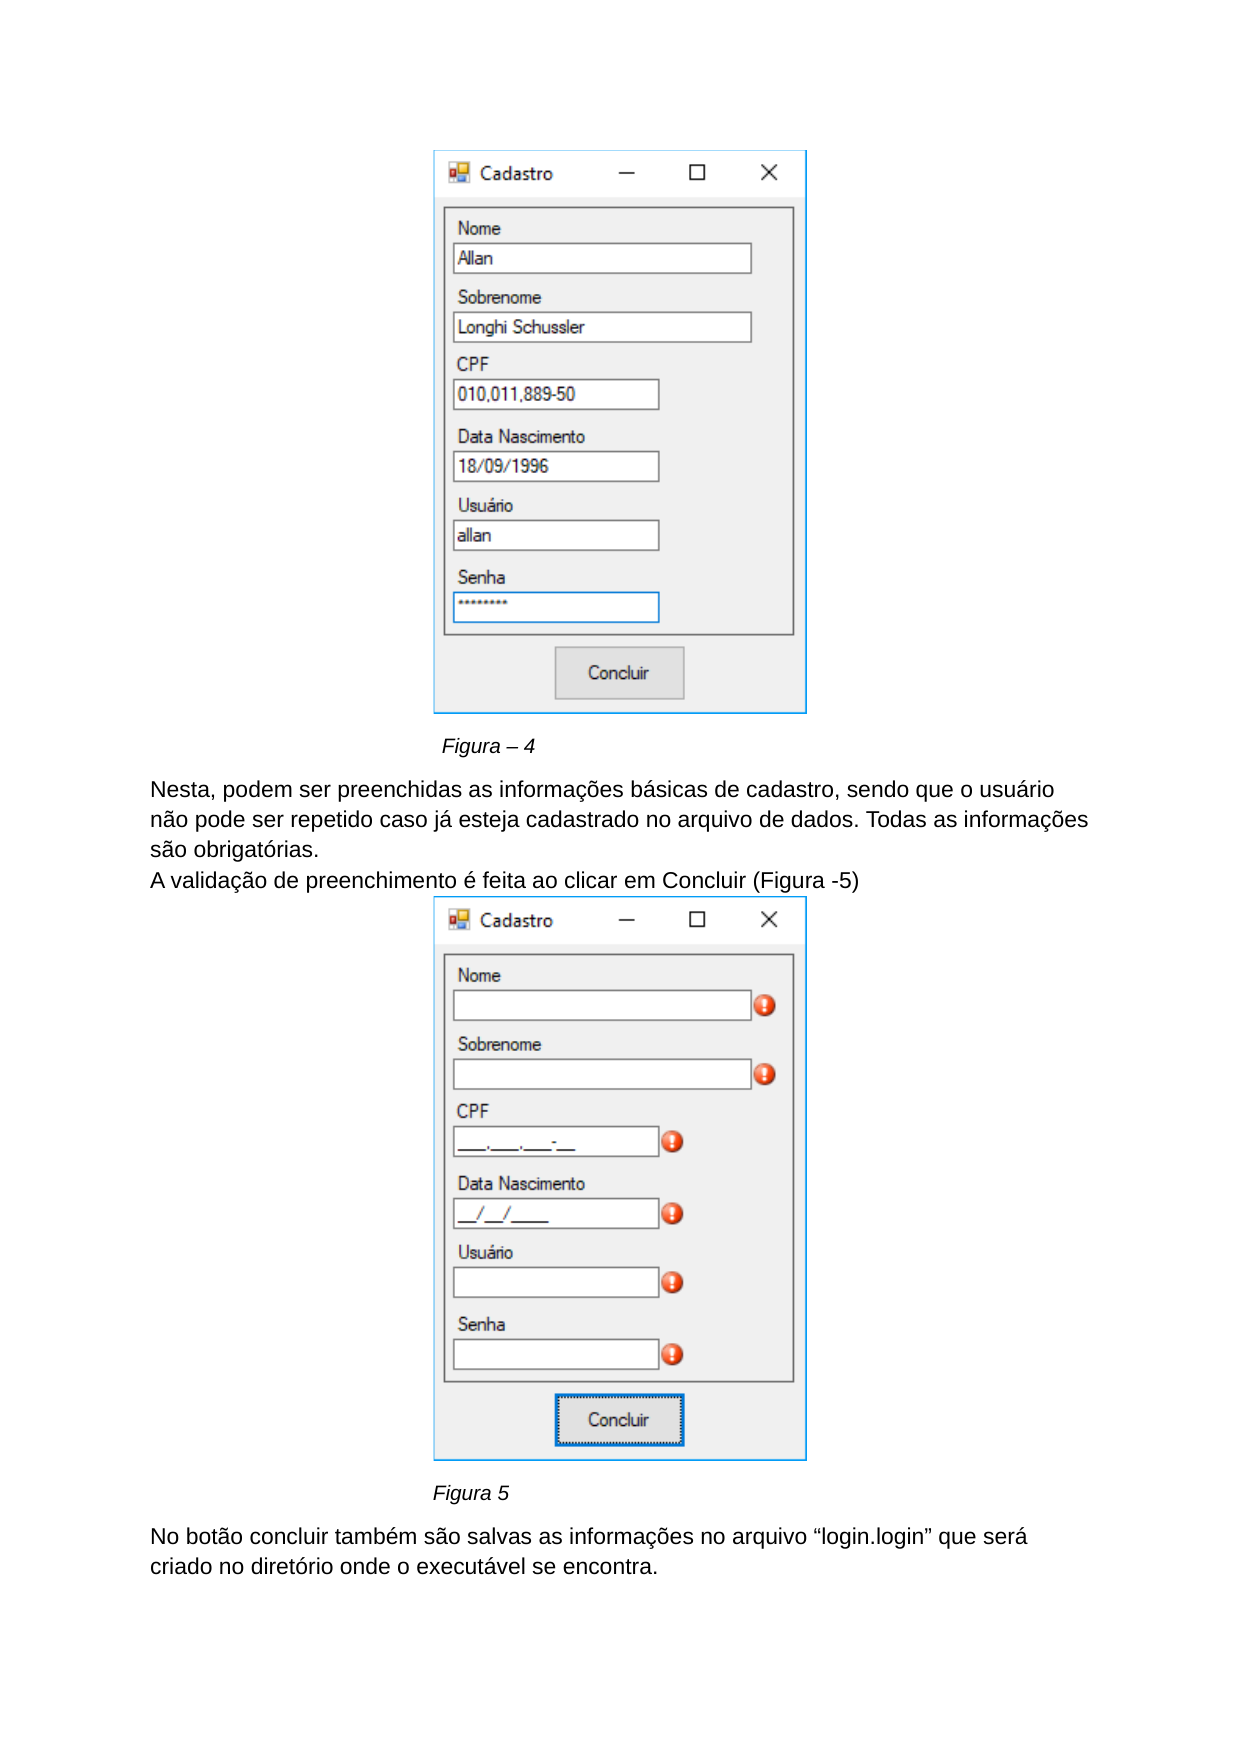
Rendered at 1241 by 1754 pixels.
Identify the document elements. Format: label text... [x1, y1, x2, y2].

text No botão concluir também são salvas as informações no arquivo “login.login” que será criado no diretório onde o executável se encontra. [150, 1523, 1090, 1579]
text Nesta, podem ser preenchidas as informações básicas de cadastro, sendo que o usuário não pode ser repetido caso já esteja cadastrado no arquivo de dados. Todas as informações são obrigatórias. [150, 776, 1090, 863]
text A validação de preenchimento é feita ao clicar em Concluir (Figura -5) [150, 867, 1090, 893]
text Figura 5 [297, 1477, 1090, 1506]
text Figura – 4 [150, 730, 1090, 759]
